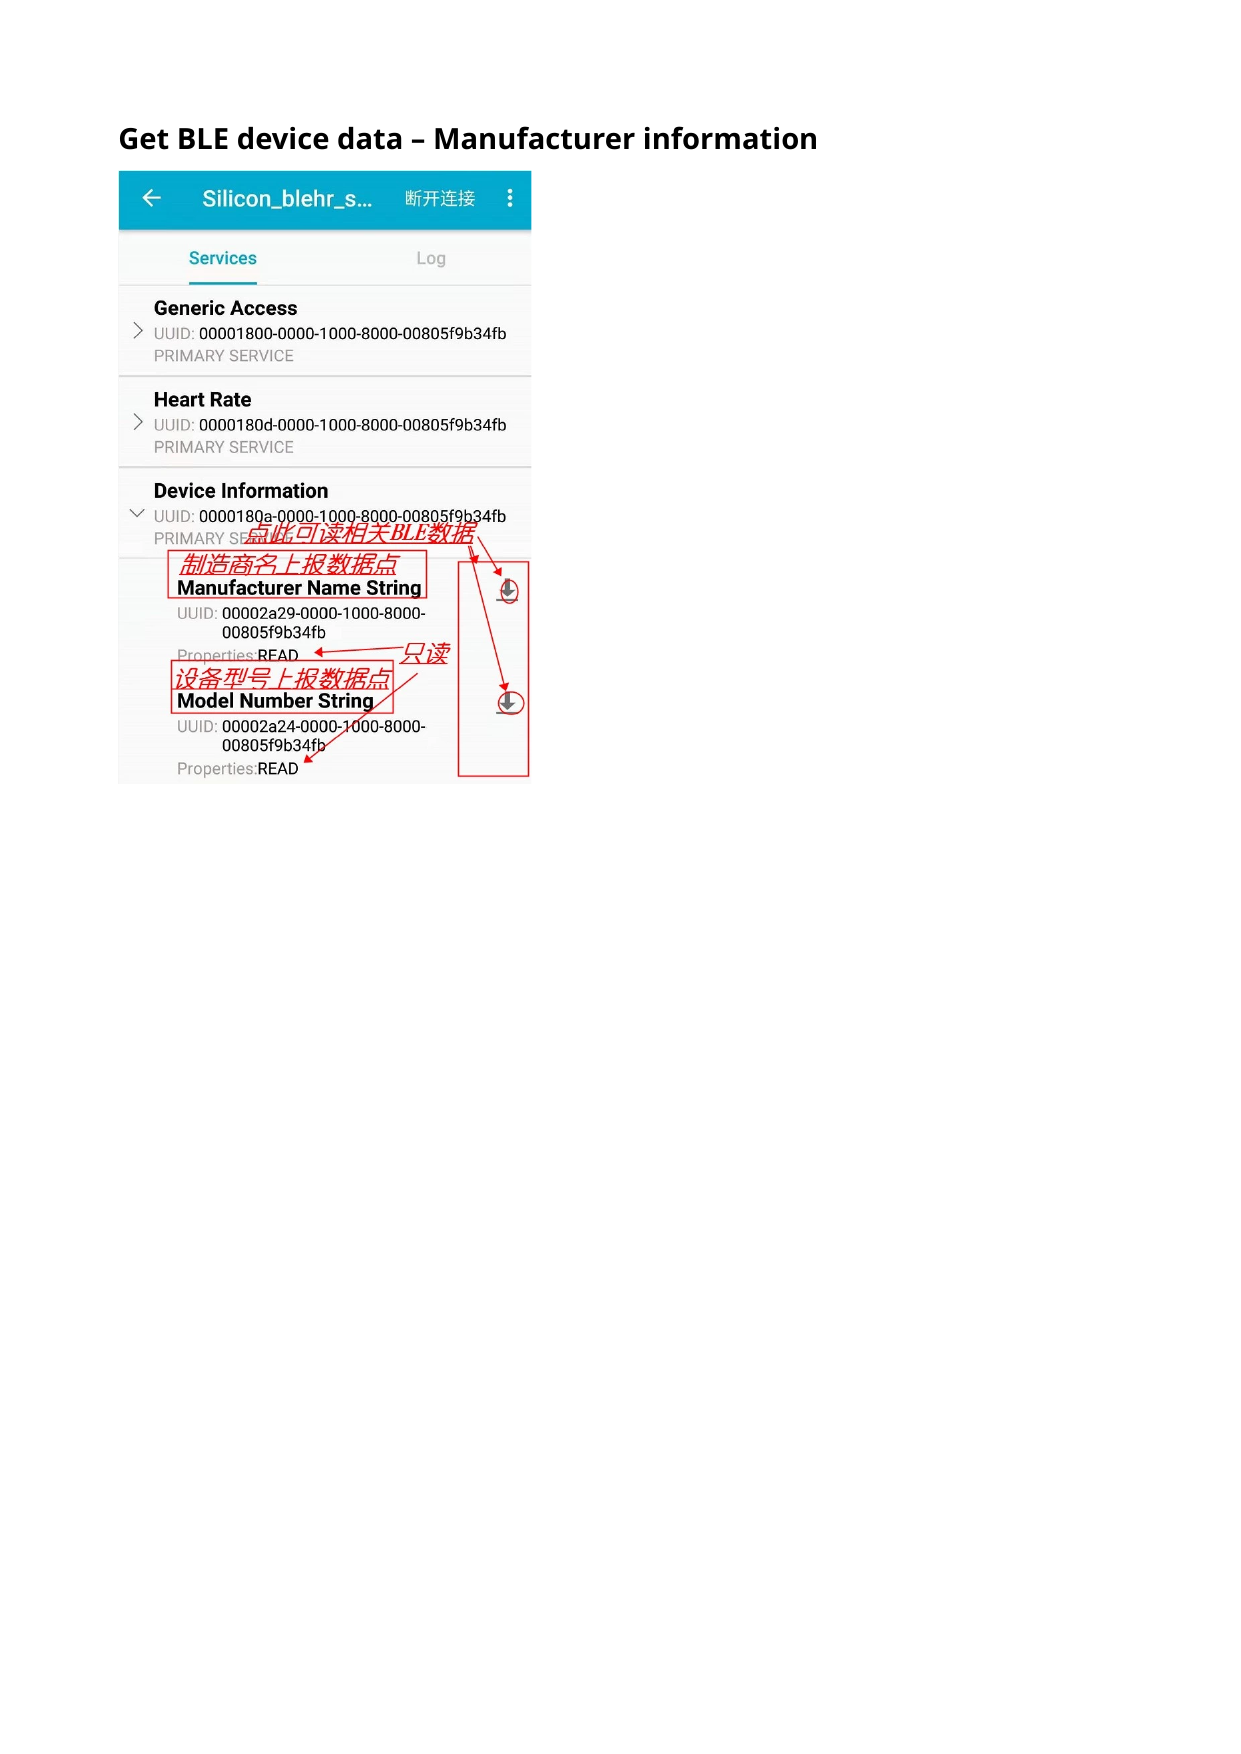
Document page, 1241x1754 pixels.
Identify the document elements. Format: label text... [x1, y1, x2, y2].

picture [498, 192, 506, 202]
picture [145, 177, 215, 193]
picture [290, 209, 342, 222]
picture [118, 170, 532, 784]
picture [201, 177, 420, 216]
picture [365, 177, 532, 222]
picture [424, 176, 450, 181]
subtitle Get BLE device data – Manufacturer information [118, 118, 1122, 158]
